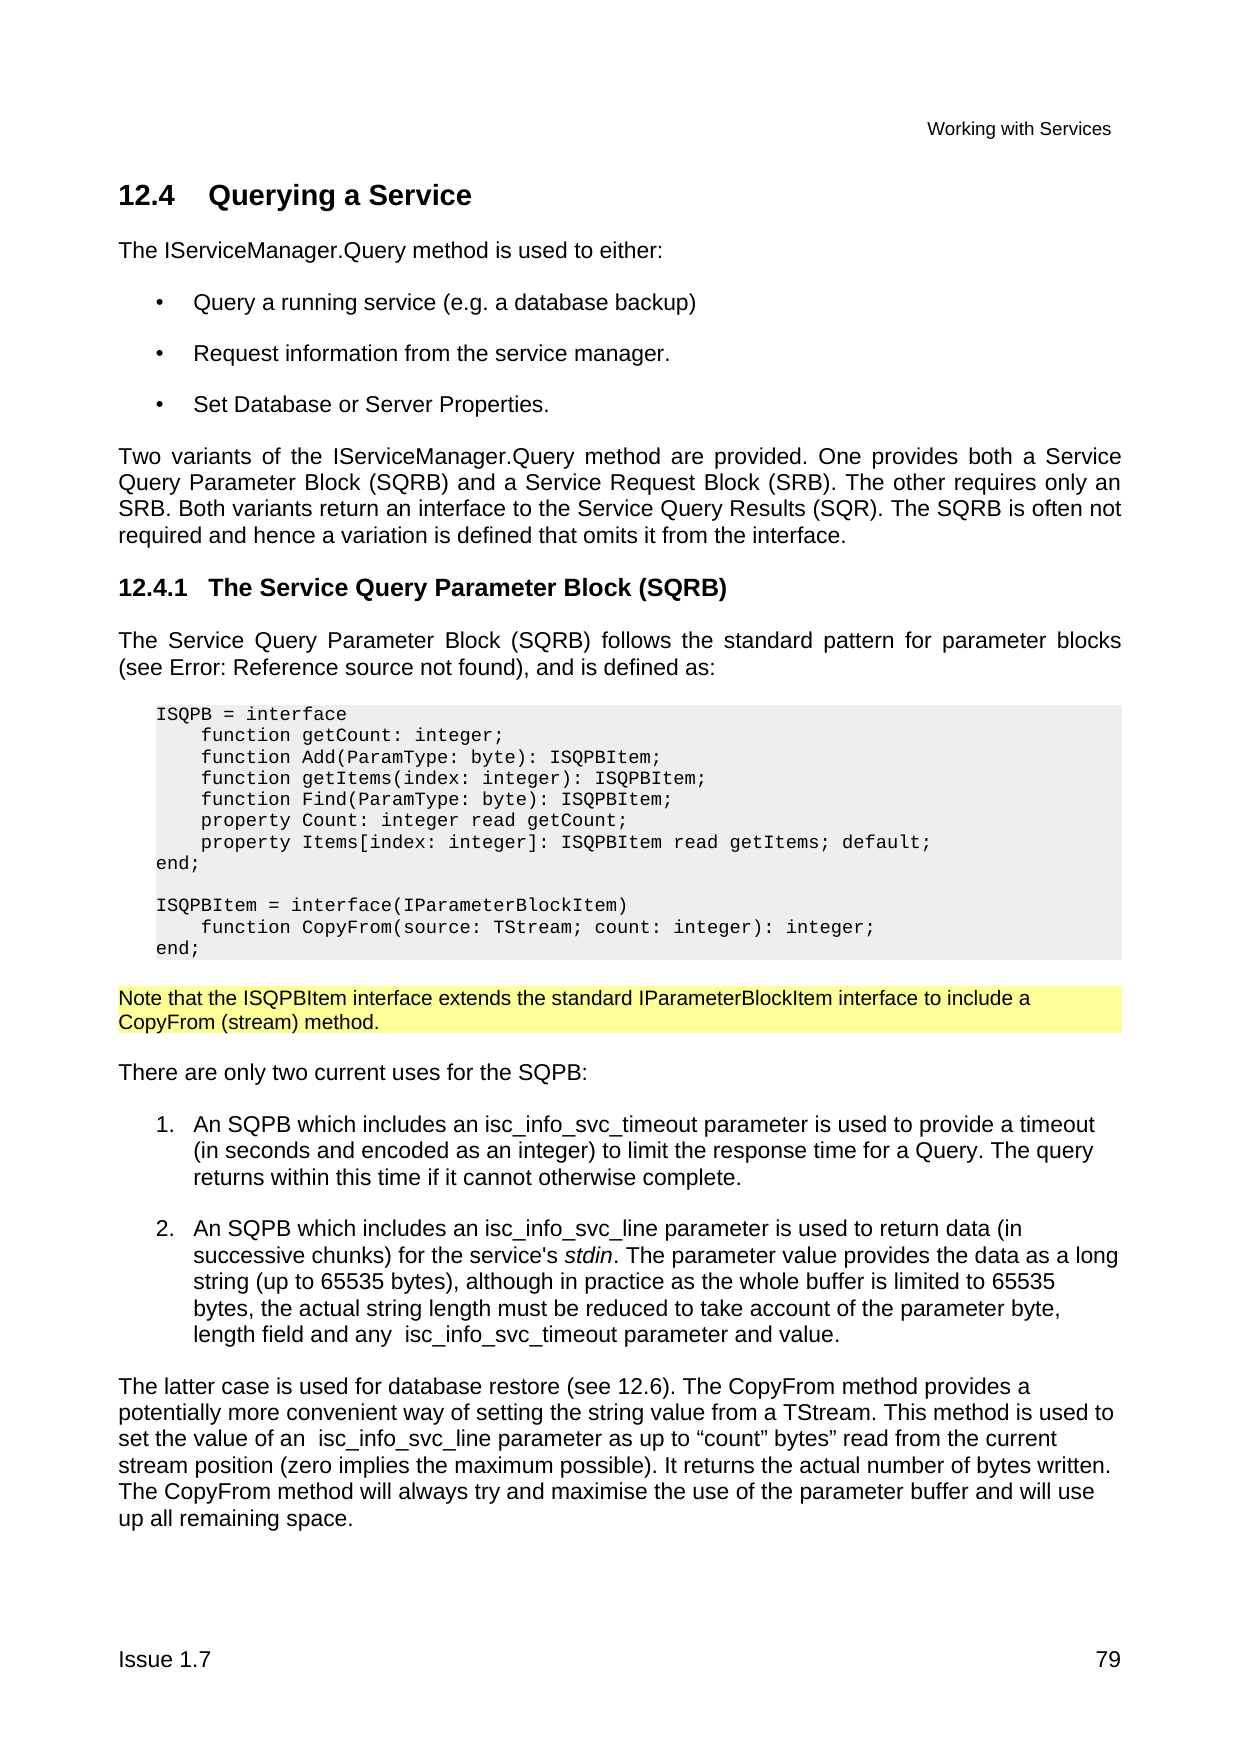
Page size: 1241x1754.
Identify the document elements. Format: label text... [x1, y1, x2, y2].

text function CopyFrom(source: TStream; count: integer): integer; [156, 917, 1122, 939]
text end; [156, 939, 1122, 960]
text end; [156, 854, 1122, 875]
subtitle The Service Query Parameter Block (SQRB) [118, 573, 1122, 602]
text property Count: integer read getCount; [156, 811, 1122, 832]
text function getItems(index: integer): ISQPBItem; [156, 769, 1122, 790]
text function Add(ParamType: byte): ISQPBItem; [156, 747, 1122, 769]
list Set Database or Server Properties. [156, 391, 1122, 418]
text property Items[index: integer]: ISQPBItem read getItems; default; [156, 832, 1122, 854]
text The Service Query Parameter Block (SQRB) follows the standard pattern for parameter blocks (see Error: Reference source not found), and is defined as: [118, 627, 1122, 680]
text function Find(ParamType: byte): ISQPBItem; [156, 790, 1122, 811]
text The IServiceManager.Query method is used to either: [118, 237, 1122, 263]
subtitle Querying a Service [118, 178, 1122, 212]
text function getCount: integer; [156, 726, 1122, 747]
list An SQPB which includes an isc_info_svc_timeout parameter is used to provide a timeout (in seconds and encoded as an integer) to limit the response time for a Query. The query returns within this time if it cannot otherwise complete. [156, 1111, 1122, 1190]
text There are only two current uses for the SQPB: [118, 1059, 1122, 1085]
list Query a running service (e.g. a database backup) [156, 288, 1122, 315]
list An SQPB which includes an isc_info_svc_line parameter is used to return data (in successive chunks) for the service's stdin. The parameter value provides the data as a long string (up to 65535 bytes), although in practice as the whole buffer is limited to 65535 bytes, the actual string length must be reduced to take account of the parameter byte, length field and any isc_info_svc_timeout parameter and value. [156, 1215, 1122, 1347]
text The latter case is used for database restore (see 12.6). The CopyFrom method provides a potentially more convenient way of setting the string value from a TStream. This method is used to set the value of an isc_info_svc_line parameter as up to “count” bytes” read from the current stream position (zero implies the maximum possible). It returns the actual number of bytes written. The CopyFrom method will always try and maximise the use of the parameter buffer and will use up all remaining space. [118, 1373, 1122, 1531]
text Two variants of the IServiceManager.Query method are provided. One provides both a Service Query Parameter Block (SQRB) and a Service Request Block (SRB). The other requires only an SRB. Both variants return an interface to the Service Query Results (SQR). The SQRB is often not required and hence a variation is defined that omits it from the interface. [118, 443, 1122, 548]
text Note that the ISQPBItem interface extends the standard IParameterBlockItem interface to include a CopyFrom (stream) method. [118, 986, 1122, 1033]
text ISQPBItem = interface(IParameterBlockItem) [156, 896, 1122, 917]
text ISQPB = interface [156, 705, 1122, 726]
list Request information from the service manager. [156, 340, 1122, 366]
